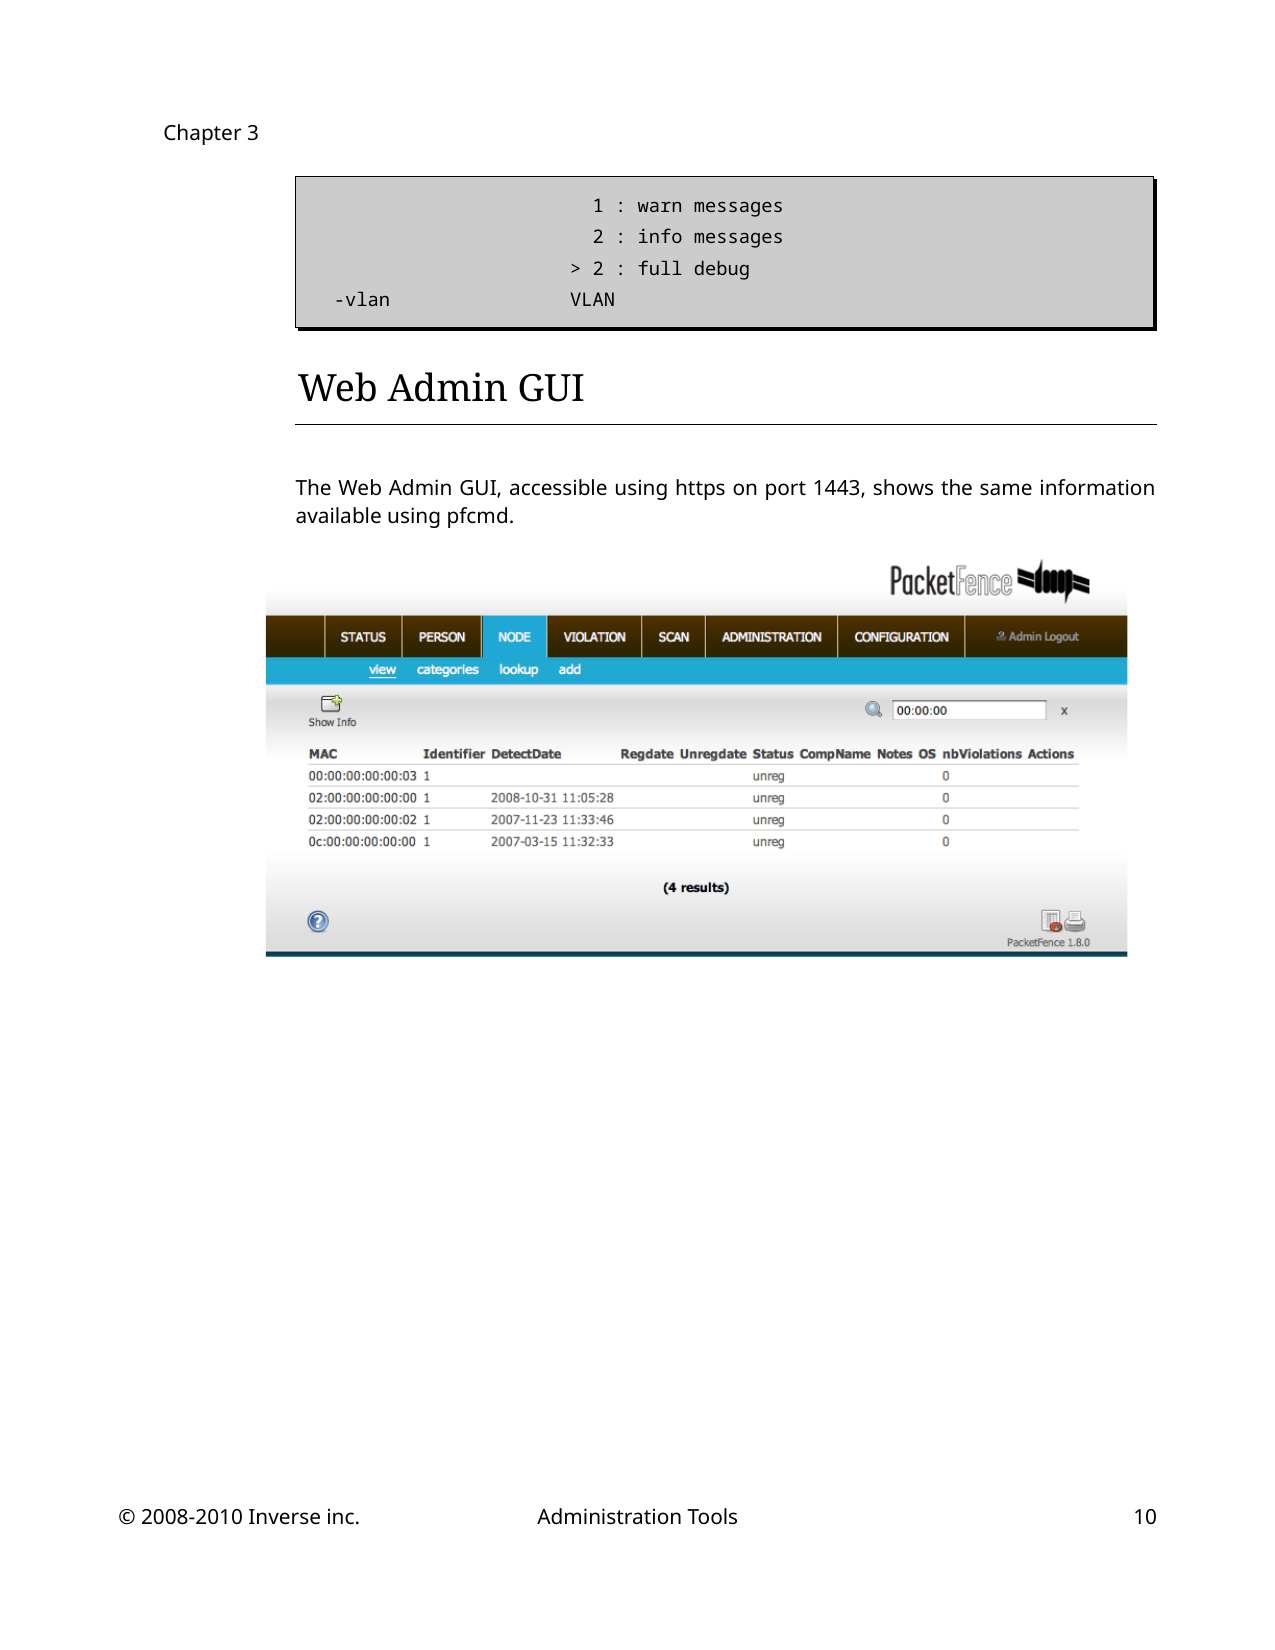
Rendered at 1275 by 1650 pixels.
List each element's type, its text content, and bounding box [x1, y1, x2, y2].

subtitle Web Admin GUI [295, 361, 1157, 424]
picture [265, 554, 1128, 962]
text 2 : info messages [296, 207, 1153, 239]
text The Web Admin GUI, accessible using https on port 1443, shows the same information available using pfcmd. [295, 473, 1157, 530]
text -vlan VLAN [296, 270, 1153, 327]
text > 2 : full debug [296, 239, 1153, 270]
text 1 : warn messages [296, 177, 1153, 207]
